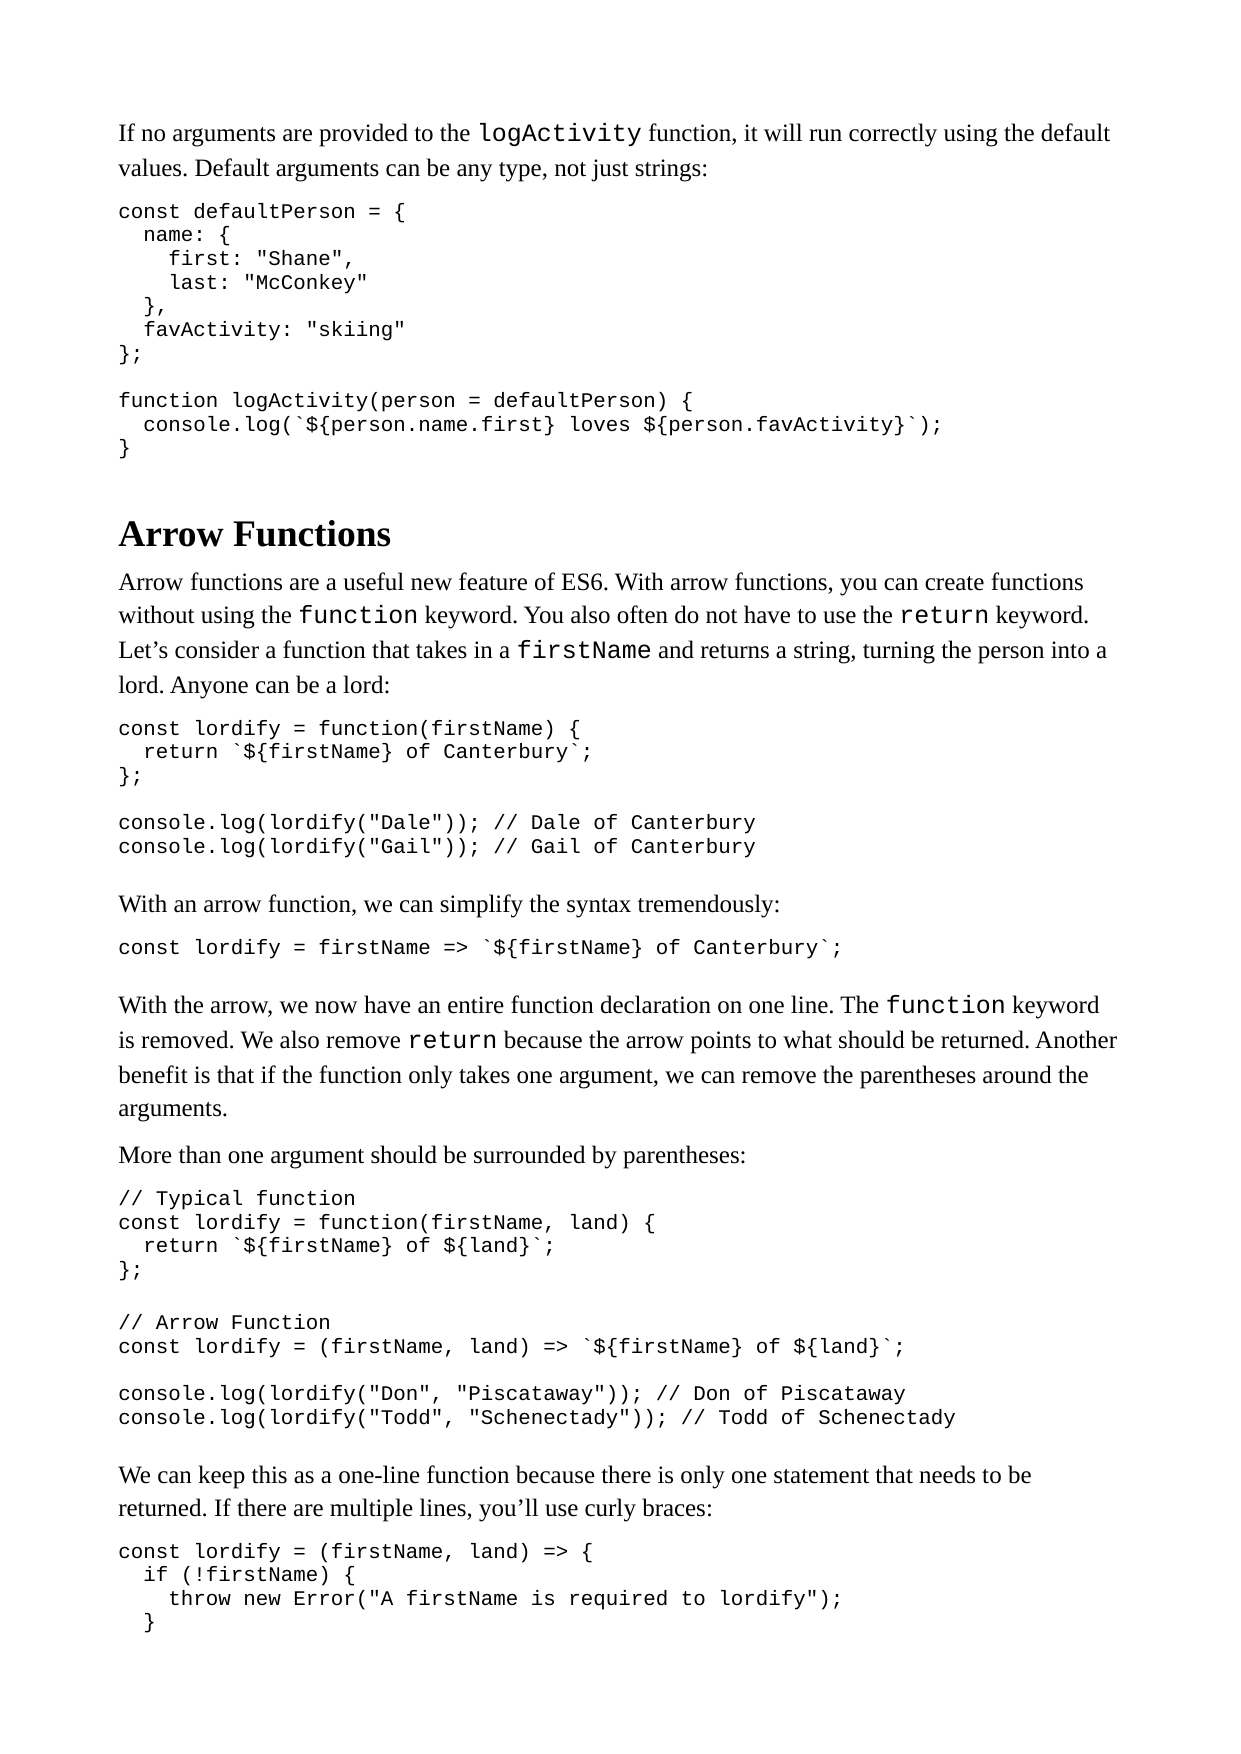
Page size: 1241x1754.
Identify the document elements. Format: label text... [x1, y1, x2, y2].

text return `${firstName} of ${land}`; [118, 1236, 1122, 1259]
text function logActivity(person = defaultPerson) { [118, 390, 1122, 414]
text name: { [118, 224, 1122, 248]
text last: "McConkey" [118, 272, 1122, 295]
text const lordify = (firstName, land) => `${firstName} of ${land}`; [118, 1336, 1122, 1359]
text } [118, 437, 1122, 461]
text favActivity: "skiing" [118, 319, 1122, 343]
text const lordify = function(firstName) { [118, 718, 1122, 741]
text We can keep this as a one-line function because there is only one statement that needs to be returned. If there are multiple lines, you’ll use curly braces: [118, 1460, 1122, 1522]
text With the arrow, we now have an entire function declaration on one line. The function keyword is removed. We also remove return because the arrow points to what should be returned. Another benefit is that if the function only takes one argument, we can remove the parentheses around the arguments. [118, 990, 1122, 1122]
text const lordify = (firstName, land) => { [118, 1541, 1122, 1564]
text }, [118, 295, 1122, 319]
text }; [118, 765, 1122, 789]
text Arrow functions are a useful new feature of ES6. With arrow functions, you can create functions without using the function keyword. You also often do not have to use the return keyword. Let’s consider a function that takes in a firstName and returns a string, turning the person into a lord. Anyone can be a lord: [118, 567, 1122, 699]
text const lordify = firstName => `${firstName} of Canterbury`; [118, 937, 1122, 960]
subtitle Arrow Functions [118, 511, 1122, 554]
text }; [118, 343, 1122, 366]
text console.log(lordify("Gail")); // Gail of Canterbury [118, 836, 1122, 859]
text console.log(lordify("Dale")); // Dale of Canterbury [118, 812, 1122, 836]
text console.log(`${person.name.first} loves ${person.favActivity}`); [118, 414, 1122, 437]
text return `${firstName} of Canterbury`; [118, 741, 1122, 765]
text } [118, 1612, 1122, 1635]
text // Typical function [118, 1188, 1122, 1212]
text first: "Shane", [118, 248, 1122, 272]
text More than one argument should be surrounded by parentheses: [118, 1141, 1122, 1169]
text With an arrow function, we can simplify the syntax tremendously: [118, 889, 1122, 918]
text throw new Error("A firstName is required to lordify"); [118, 1588, 1122, 1612]
text }; [118, 1259, 1122, 1283]
text // Arrow Function [118, 1312, 1122, 1336]
text console.log(lordify("Don", "Piscataway")); // Don of Piscataway [118, 1383, 1122, 1407]
text const lordify = function(firstName, land) { [118, 1212, 1122, 1236]
text If no arguments are provided to the logActivity function, it will run correctly using the default values. Default arguments can be any type, not just strings: [118, 118, 1122, 182]
text if (!firstName) { [118, 1564, 1122, 1588]
text console.log(lordify("Todd", "Schenectady")); // Todd of Schenectady [118, 1407, 1122, 1431]
text const defaultPerson = { [118, 201, 1122, 224]
